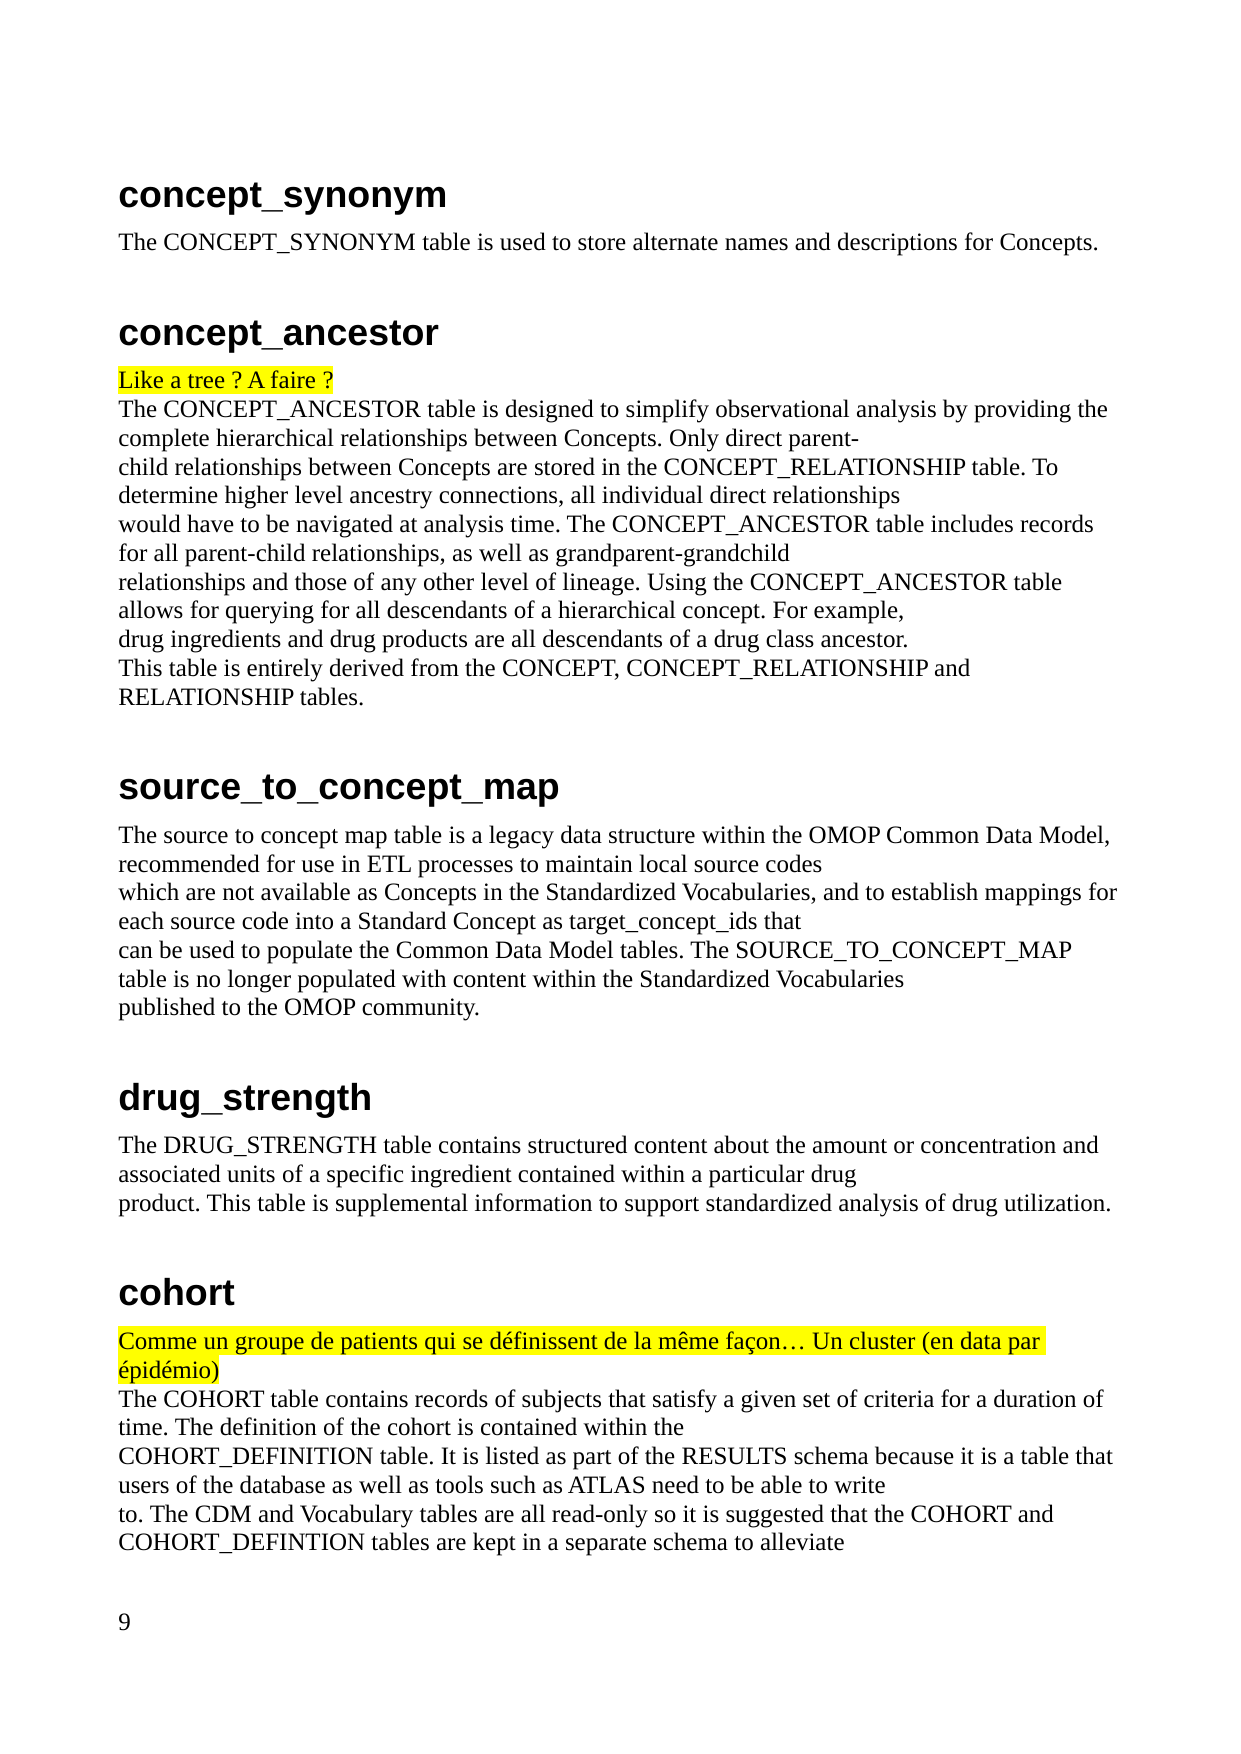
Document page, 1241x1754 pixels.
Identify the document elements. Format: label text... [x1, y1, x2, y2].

subtitle drug_strength [118, 1075, 1122, 1118]
text which are not available as Concepts in the Standardized Vocabularies, and to establish mappings for each source code into a Standard Concept as target_concept_ids that [118, 877, 1122, 935]
text Like a tree ? A faire ? [118, 366, 1122, 394]
text product. This table is supplemental information to support standardized analysis of drug utilization. [118, 1188, 1122, 1217]
subtitle cohort [118, 1271, 1122, 1314]
text can be used to populate the Common Data Model tables. The SOURCE_TO_CONCEPT_MAP table is no longer populated with content within the Standardized Vocabularies [118, 935, 1122, 992]
text COHORT_DEFINITION table. It is listed as part of the RESULTS schema because it is a table that users of the database as well as tools such as ATLAS need to be able to write [118, 1441, 1122, 1499]
text The CONCEPT_ANCESTOR table is designed to simplify observational analysis by providing the complete hierarchical relationships between Concepts. Only direct parent- [118, 394, 1122, 452]
text The CONCEPT_SYNONYM table is used to store alternate names and descriptions for Concepts. [118, 227, 1122, 256]
subtitle concept_synonym [118, 172, 1122, 215]
text The source to concept map table is a legacy data structure within the OMOP Common Data Model, recommended for use in ETL processes to maintain local source codes [118, 820, 1122, 877]
text to. The CDM and Vocabulary tables are all read-only so it is suggested that the COHORT and COHORT_DEFINTION tables are kept in a separate schema to alleviate [118, 1499, 1122, 1556]
text child relationships between Concepts are stored in the CONCEPT_RELATIONSHIP table. To determine higher level ancestry connections, all individual direct relationships [118, 452, 1122, 509]
text The COHORT table contains records of subjects that satisfy a given set of criteria for a duration of time. The definition of the cohort is contained within the [118, 1384, 1122, 1441]
text relationships and those of any other level of lineage. Using the CONCEPT_ANCESTOR table allows for querying for all descendants of a hierarchical concept. For example, [118, 567, 1122, 624]
text Comme un groupe de patients qui se définissent de la même façon… Un cluster (en data par épidémio) [118, 1326, 1122, 1384]
text would have to be navigated at analysis time. The CONCEPT_ANCESTOR table includes records for all parent-child relationships, as well as grandparent-grandchild [118, 509, 1122, 567]
text published to the OMOP community. [118, 992, 1122, 1021]
subtitle concept_ancestor [118, 310, 1122, 353]
subtitle source_to_concept_map [118, 764, 1122, 807]
text drug ingredients and drug products are all descendants of a drug class ancestor. [118, 624, 1122, 653]
text The DRUG_STRENGTH table contains structured content about the amount or concentration and associated units of a specific ingredient contained within a particular drug [118, 1131, 1122, 1188]
text This table is entirely derived from the CONCEPT, CONCEPT_RELATIONSHIP and RELATIONSHIP tables. [118, 653, 1122, 711]
